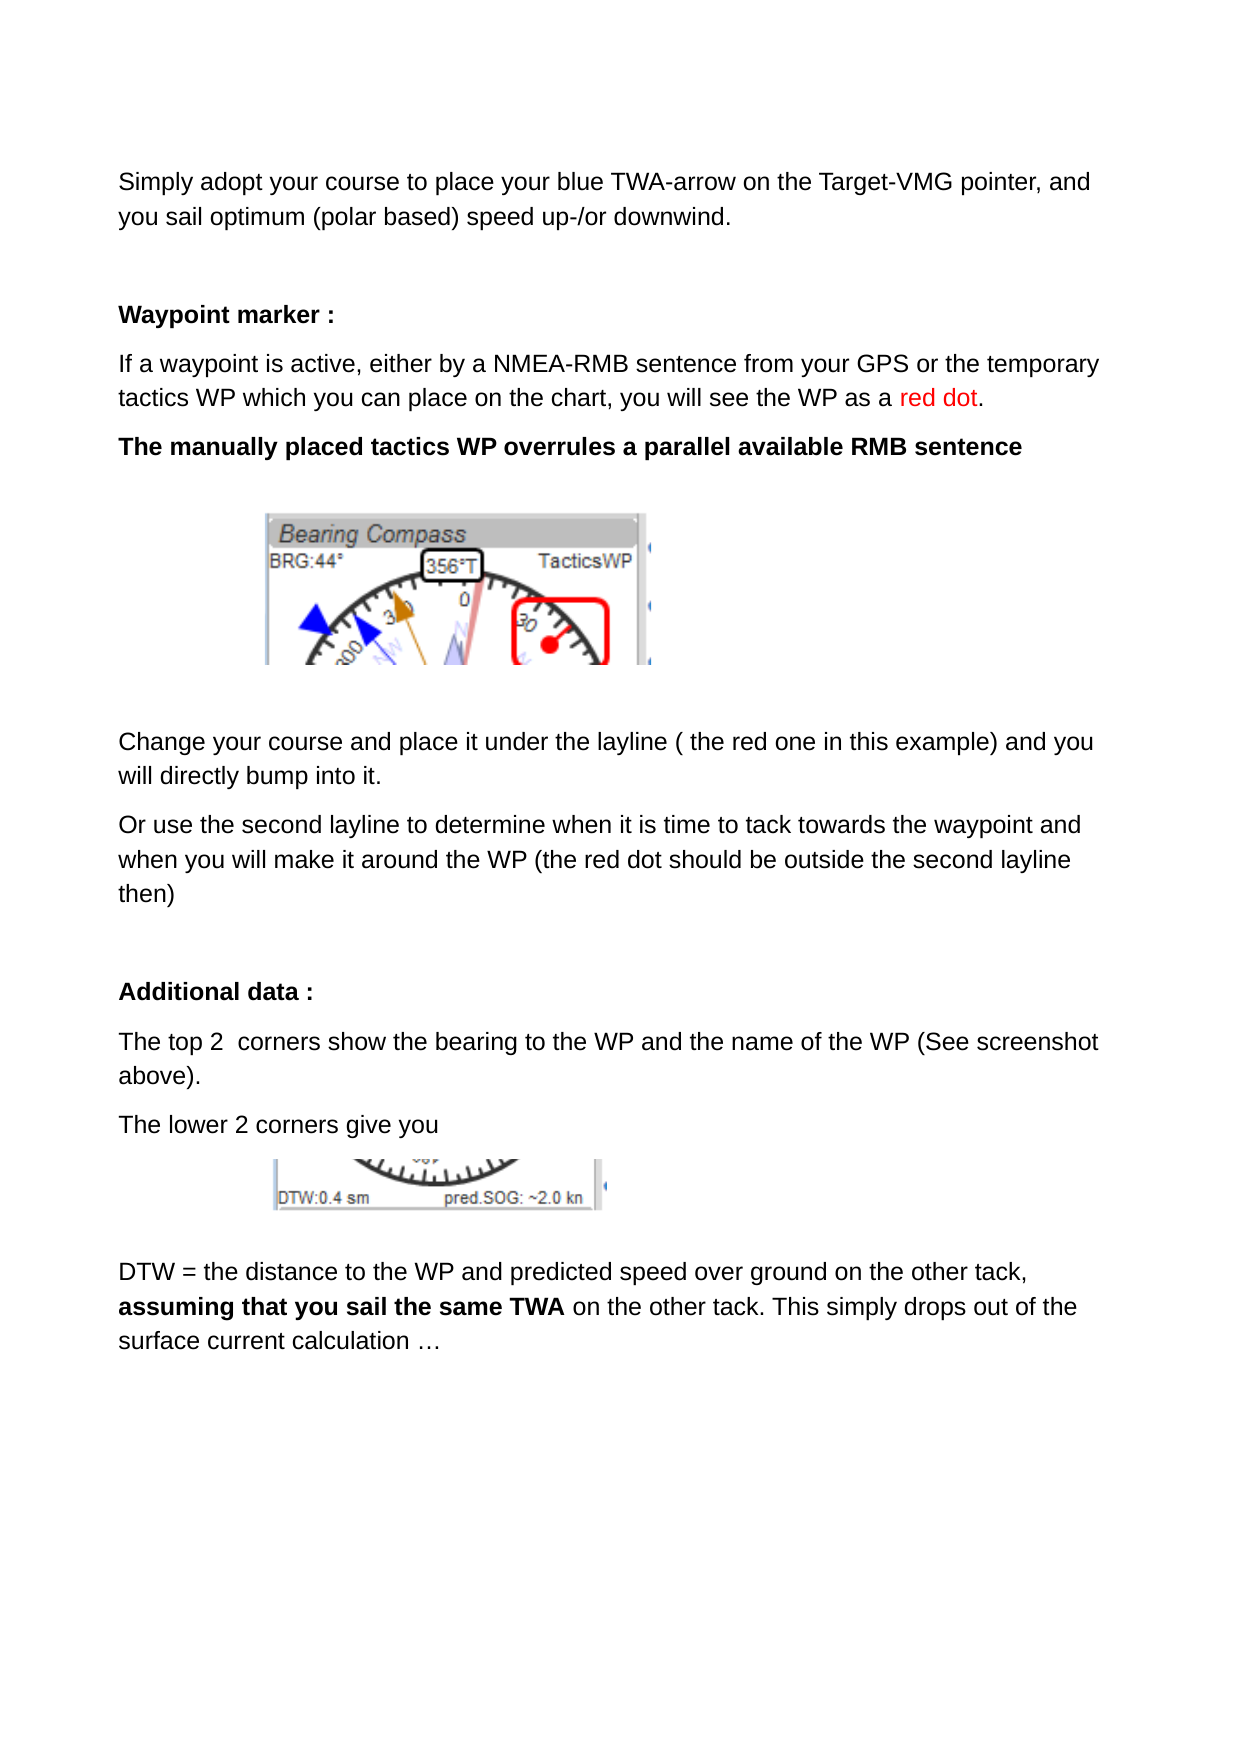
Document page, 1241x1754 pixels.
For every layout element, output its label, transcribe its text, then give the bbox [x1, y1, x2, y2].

text Simply adopt your course to place your blue TWA-arrow on the Target-VMG pointer, and you sail optimum (polar based) speed up-/or downwind. [118, 167, 1122, 230]
text Additional data : [118, 977, 1122, 1006]
text The top 2 corners show the bearing to the WP and the name of the WP (See screenshot above). [118, 1026, 1122, 1090]
picture [264, 1159, 607, 1220]
text Waypoint marker : [118, 300, 1122, 328]
picture [264, 510, 652, 665]
text The lower 2 corners give you [118, 1110, 1122, 1139]
text If a waypoint is active, either by a NMEA-RMB sentence from your GPS or the temporary tactics WP which you can place on the chart, you will see the WP as a red dot. [118, 349, 1122, 412]
text DTW = the distance to the WP and predicted speed over ground on the other tack, assuming that you sail the same TWA on the other tack. This simply drops out of the surface current calculation … [118, 1257, 1122, 1355]
text Change your course and place it under the layline ( the red one in this example) and you will directly bump into it. [118, 727, 1122, 790]
text Or use the second layline to determine when it is time to tack towards the waypoint and when you will make it around the WP (the red dot should be outside the second layline then) [118, 810, 1122, 908]
text The manually placed tactics WP overrules a parallel available RMB sentence [118, 432, 1122, 461]
